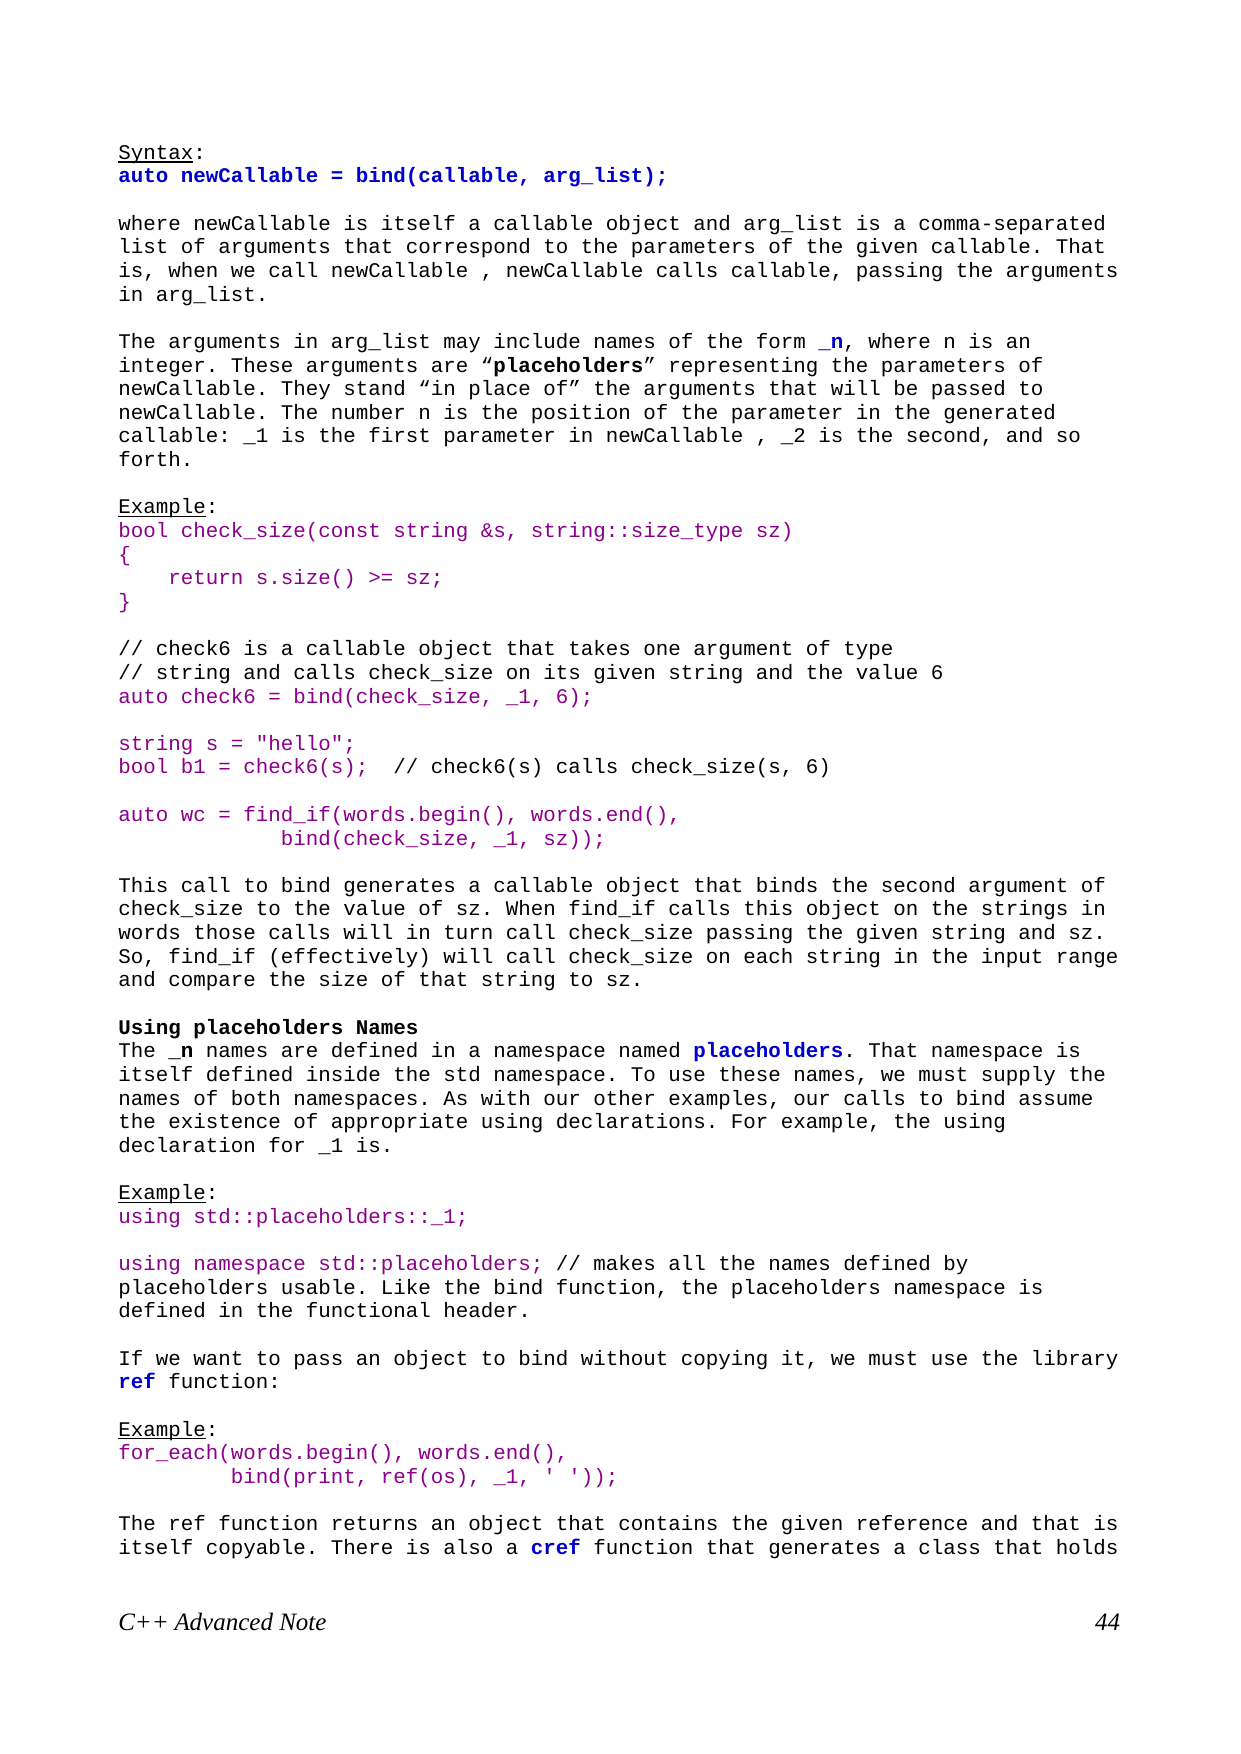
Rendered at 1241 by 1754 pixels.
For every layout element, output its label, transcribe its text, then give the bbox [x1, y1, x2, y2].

text { [118, 544, 1122, 567]
text Example: [118, 496, 1122, 520]
text The arguments in arg_list may include names of the form _n, where n is an integer. These arguments are “placeholders” representing the parameters of newCallable. They stand “in place of” the arguments that will be passed to newCallable. The number n is the position of the parameter in the generated callable: _1 is the first parameter in newCallable , _2 is the second, and so forth. [118, 331, 1122, 473]
text This call to bind generates a callable object that binds the second argument of check_size to the value of sz. When find_if calls this object on the strings in words those calls will in turn call check_size passing the given string and sz. So, find_if (effectively) will call check_size on each string in the input range and compare the size of that string to sz. [118, 875, 1122, 993]
text Syntax: [118, 142, 1122, 165]
text } [118, 591, 1122, 615]
text bind(print, ref(os), _1, ' ')); [118, 1466, 1122, 1489]
text bool check_size(const string &s, string::size_type sz) [118, 520, 1122, 544]
text using namespace std::placeholders; // makes all the names defined by placeholders usable. Like the bind function, the placeholders namespace is defined in the functional header. [118, 1253, 1122, 1324]
text string s = "hello"; [118, 733, 1122, 757]
text Example: [118, 1419, 1122, 1442]
text bind(check_size, _1, sz)); [118, 827, 1122, 851]
text auto newCallable = bind(callable, arg_list); [118, 165, 1122, 189]
text Using placeholders Names [118, 1017, 1122, 1040]
text Example: [118, 1182, 1122, 1206]
text The _n names are defined in a namespace named placeholders. That namespace is itself defined inside the std namespace. To use these names, we must supply the names of both namespaces. As with our other examples, our calls to bind assume the existence of appropriate using declarations. For example, the using declaration for _1 is. [118, 1040, 1122, 1158]
text If we want to pass an object to bind without copying it, we must use the library ref function: [118, 1348, 1122, 1395]
text return s.size() >= sz; [118, 567, 1122, 591]
text where newCallable is itself a callable object and arg_list is a comma-separated list of arguments that correspond to the parameters of the given callable. That is, when we call newCallable , newCallable calls callable, passing the arguments in arg_list. [118, 213, 1122, 307]
text using std::placeholders::_1; [118, 1206, 1122, 1229]
text bool b1 = check6(s); // check6(s) calls check_size(s, 6) [118, 757, 1122, 780]
text // check6 is a callable object that takes one argument of type [118, 638, 1122, 662]
text auto wc = find_if(words.begin(), words.end(), [118, 804, 1122, 827]
text auto check6 = bind(check_size, _1, 6); [118, 686, 1122, 709]
text for_each(words.begin(), words.end(), [118, 1442, 1122, 1466]
text // string and calls check_size on its given string and the value 6 [118, 662, 1122, 686]
text The ref function returns an object that contains the given reference and that is itself copyable. There is also a cref function that generates a class that holds [118, 1513, 1122, 1561]
